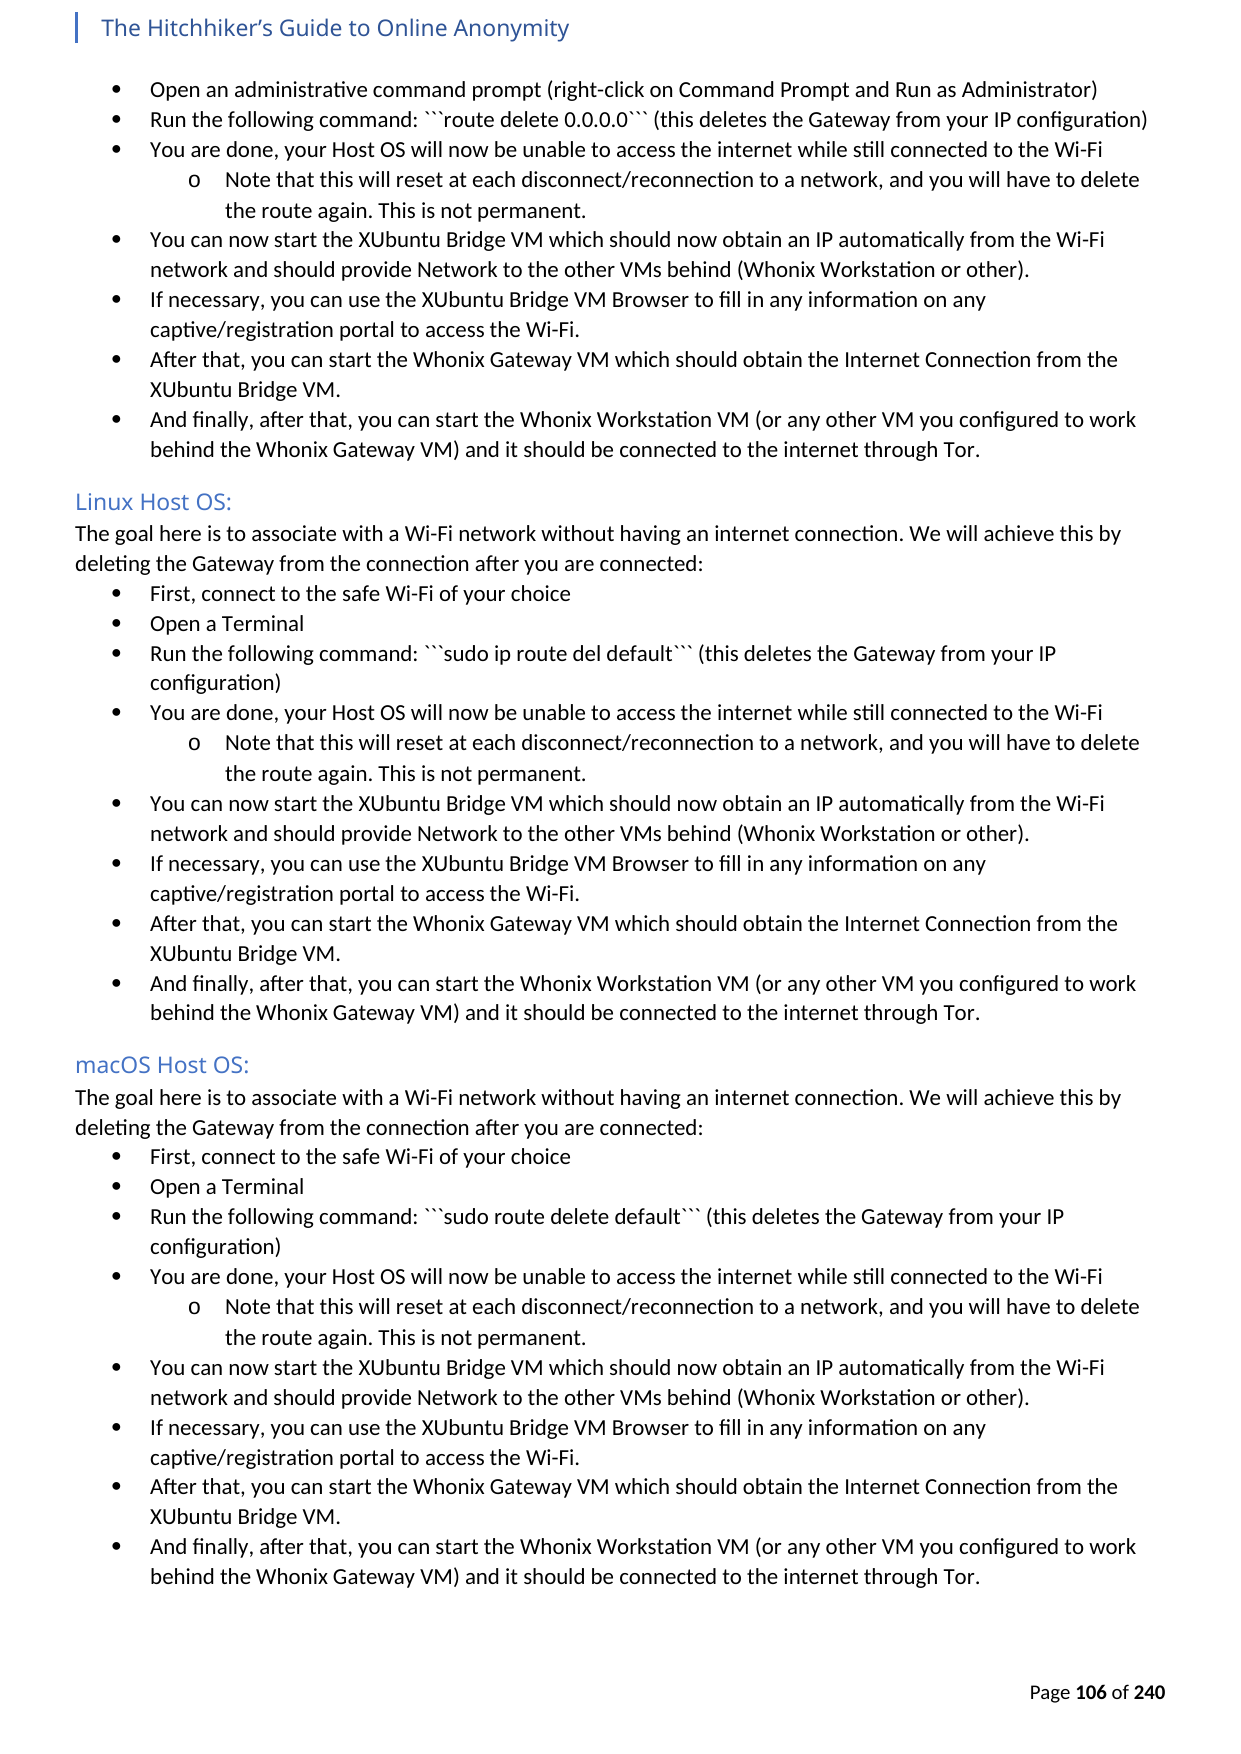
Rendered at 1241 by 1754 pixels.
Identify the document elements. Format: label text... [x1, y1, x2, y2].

list You can now start the XUbuntu Bridge VM which should now obtain an IP automatically from the Wi-Fi network and should provide Network to the other VMs behind (Whonix Workstation or other). [112, 1353, 1165, 1411]
list After that, you can start the Whonix Gateway VM which should obtain the Internet Connection from the XUbuntu Bridge VM. [112, 909, 1165, 967]
list You are done, your Host OS will now be unable to access the internet while still connected to the Wi-Fi [112, 135, 1165, 163]
list Note that this will reset at each disconnect/reconnection to a network, and you will have to delete the route again. This is not permanent. [187, 728, 1165, 787]
list If necessary, you can use the XUbuntu Bridge VM Browser to fill in any information on any captive/registration portal to access the Wi-Fi. [112, 285, 1165, 343]
list If necessary, you can use the XUbuntu Bridge VM Browser to fill in any information on any captive/registration portal to access the Wi-Fi. [112, 1413, 1165, 1471]
list After that, you can start the Whonix Gateway VM which should obtain the Internet Connection from the XUbuntu Bridge VM. [112, 345, 1165, 403]
list You can now start the XUbuntu Bridge VM which should now obtain an IP automatically from the Wi-Fi network and should provide Network to the other VMs behind (Whonix Workstation or other). [112, 789, 1165, 847]
text The goal here is to associate with a Wi-Fi network without having an internet connection. We will achieve this by deleting the Gateway from the connection after you are connected: [75, 519, 1165, 577]
list Note that this will reset at each disconnect/reconnection to a network, and you will have to delete the route again. This is not permanent. [187, 165, 1165, 224]
list You are done, your Host OS will now be unable to access the internet while still connected to the Wi-Fi [112, 698, 1165, 726]
list Note that this will reset at each disconnect/reconnection to a network, and you will have to delete the route again. This is not permanent. [187, 1292, 1165, 1351]
list And finally, after that, you can start the Whonix Workstation VM (or any other VM you configured to work behind the Whonix Gateway VM) and it should be connected to the internet through Tor. [112, 405, 1165, 463]
list Open a Terminal [112, 1172, 1165, 1200]
list And finally, after that, you can start the Whonix Workstation VM (or any other VM you configured to work behind the Whonix Gateway VM) and it should be connected to the internet through Tor. [112, 969, 1165, 1027]
subtitle Linux Host OS: [75, 486, 1165, 517]
list Run the following command: ```sudo route delete default``` (this deletes the Gateway from your IP configuration) [112, 1202, 1165, 1260]
list Open a Terminal [112, 609, 1165, 637]
list You can now start the XUbuntu Bridge VM which should now obtain an IP automatically from the Wi-Fi network and should provide Network to the other VMs behind (Whonix Workstation or other). [112, 226, 1165, 283]
list First, connect to the safe Wi-Fi of your choice [112, 1142, 1165, 1171]
list You are done, your Host OS will now be unable to access the internet while still connected to the Wi-Fi [112, 1262, 1165, 1290]
list And finally, after that, you can start the Whonix Workstation VM (or any other VM you configured to work behind the Whonix Gateway VM) and it should be connected to the internet through Tor. [112, 1532, 1165, 1590]
subtitle macOS Host OS: [75, 1049, 1165, 1081]
list After that, you can start the Whonix Gateway VM which should obtain the Internet Connection from the XUbuntu Bridge VM. [112, 1472, 1165, 1530]
list Open an administrative command prompt (right-click on Command Prompt and Run as Administrator) [112, 75, 1165, 103]
list First, connect to the safe Wi-Fi of your choice [112, 579, 1165, 607]
list Run the following command: ```sudo ip route del default``` (this deletes the Gateway from your IP configuration) [112, 639, 1165, 697]
list If necessary, you can use the XUbuntu Bridge VM Browser to fill in any information on any captive/registration portal to access the Wi-Fi. [112, 849, 1165, 907]
list Run the following command: ```route delete 0.0.0.0``` (this deletes the Gateway from your IP configuration) [112, 105, 1165, 133]
text The goal here is to associate with a Wi-Fi network without having an internet connection. We will achieve this by deleting the Gateway from the connection after you are connected: [75, 1083, 1165, 1141]
